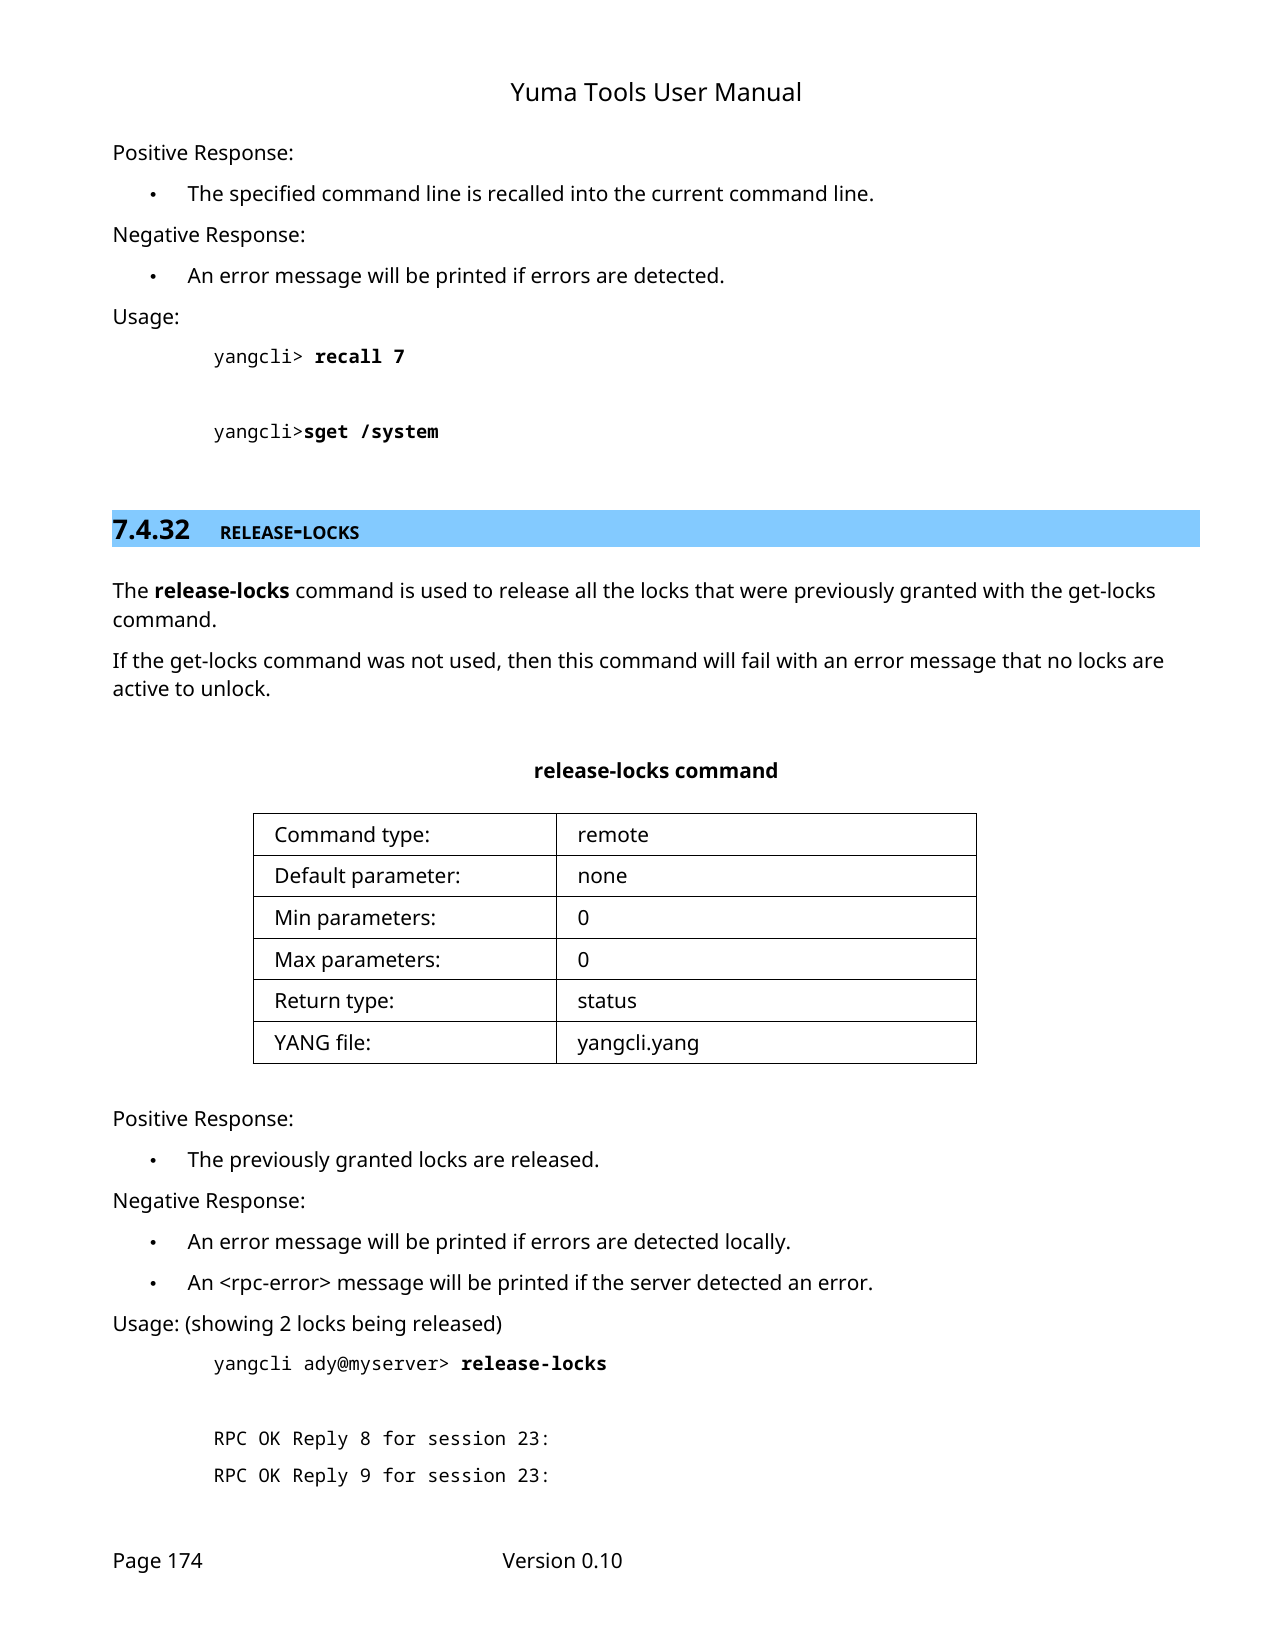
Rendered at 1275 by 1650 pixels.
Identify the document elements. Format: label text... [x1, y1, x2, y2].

list The specified command line is recalled into the current command line. [150, 179, 1200, 208]
list An error message will be printed if errors are detected locally. [150, 1227, 1200, 1256]
table_cell 0 [557, 897, 976, 938]
text Positive Response: [112, 138, 1200, 167]
text If the get-locks command was not used, then this command will fail with an error message that no locks are active to unlock. [112, 646, 1200, 703]
subtitle release-locks command [127, 756, 1185, 784]
table_cell 0 [557, 939, 976, 979]
table_cell yangcli.yang [557, 1022, 976, 1062]
text Negative Response: [112, 220, 1200, 249]
text yangcli ady@myserver> release-locks [139, 1350, 1200, 1376]
list The previously granted locks are released. [150, 1145, 1200, 1174]
text yangcli>sget /system [139, 418, 1200, 444]
text yangcli> recall 7 [139, 343, 1200, 369]
text RPC OK Reply 9 for session 23: [139, 1462, 1200, 1488]
list An error message will be printed if errors are detected. [150, 261, 1200, 290]
subtitle release-locks [112, 510, 1200, 547]
text Positive Response: [112, 1104, 1200, 1133]
table_cell status [557, 980, 976, 1021]
table_cell Return type: [254, 980, 556, 1021]
table_cell Max parameters: [254, 939, 556, 979]
table_header Command type: [254, 814, 556, 854]
text Usage: [112, 302, 1200, 331]
table_cell Min parameters: [254, 897, 556, 938]
text The release-locks command is used to release all the locks that were previously granted with the get-locks command. [112, 576, 1200, 633]
table_cell YANG file: [254, 1022, 556, 1062]
list An <rpc-error> message will be printed if the server detected an error. [150, 1268, 1200, 1297]
table_cell none [557, 856, 976, 896]
text Negative Response: [112, 1186, 1200, 1215]
table_cell Default parameter: [254, 856, 556, 896]
table_header remote [557, 814, 976, 854]
text RPC OK Reply 8 for session 23: [139, 1425, 1200, 1451]
text Usage: (showing 2 locks being released) [112, 1309, 1200, 1337]
